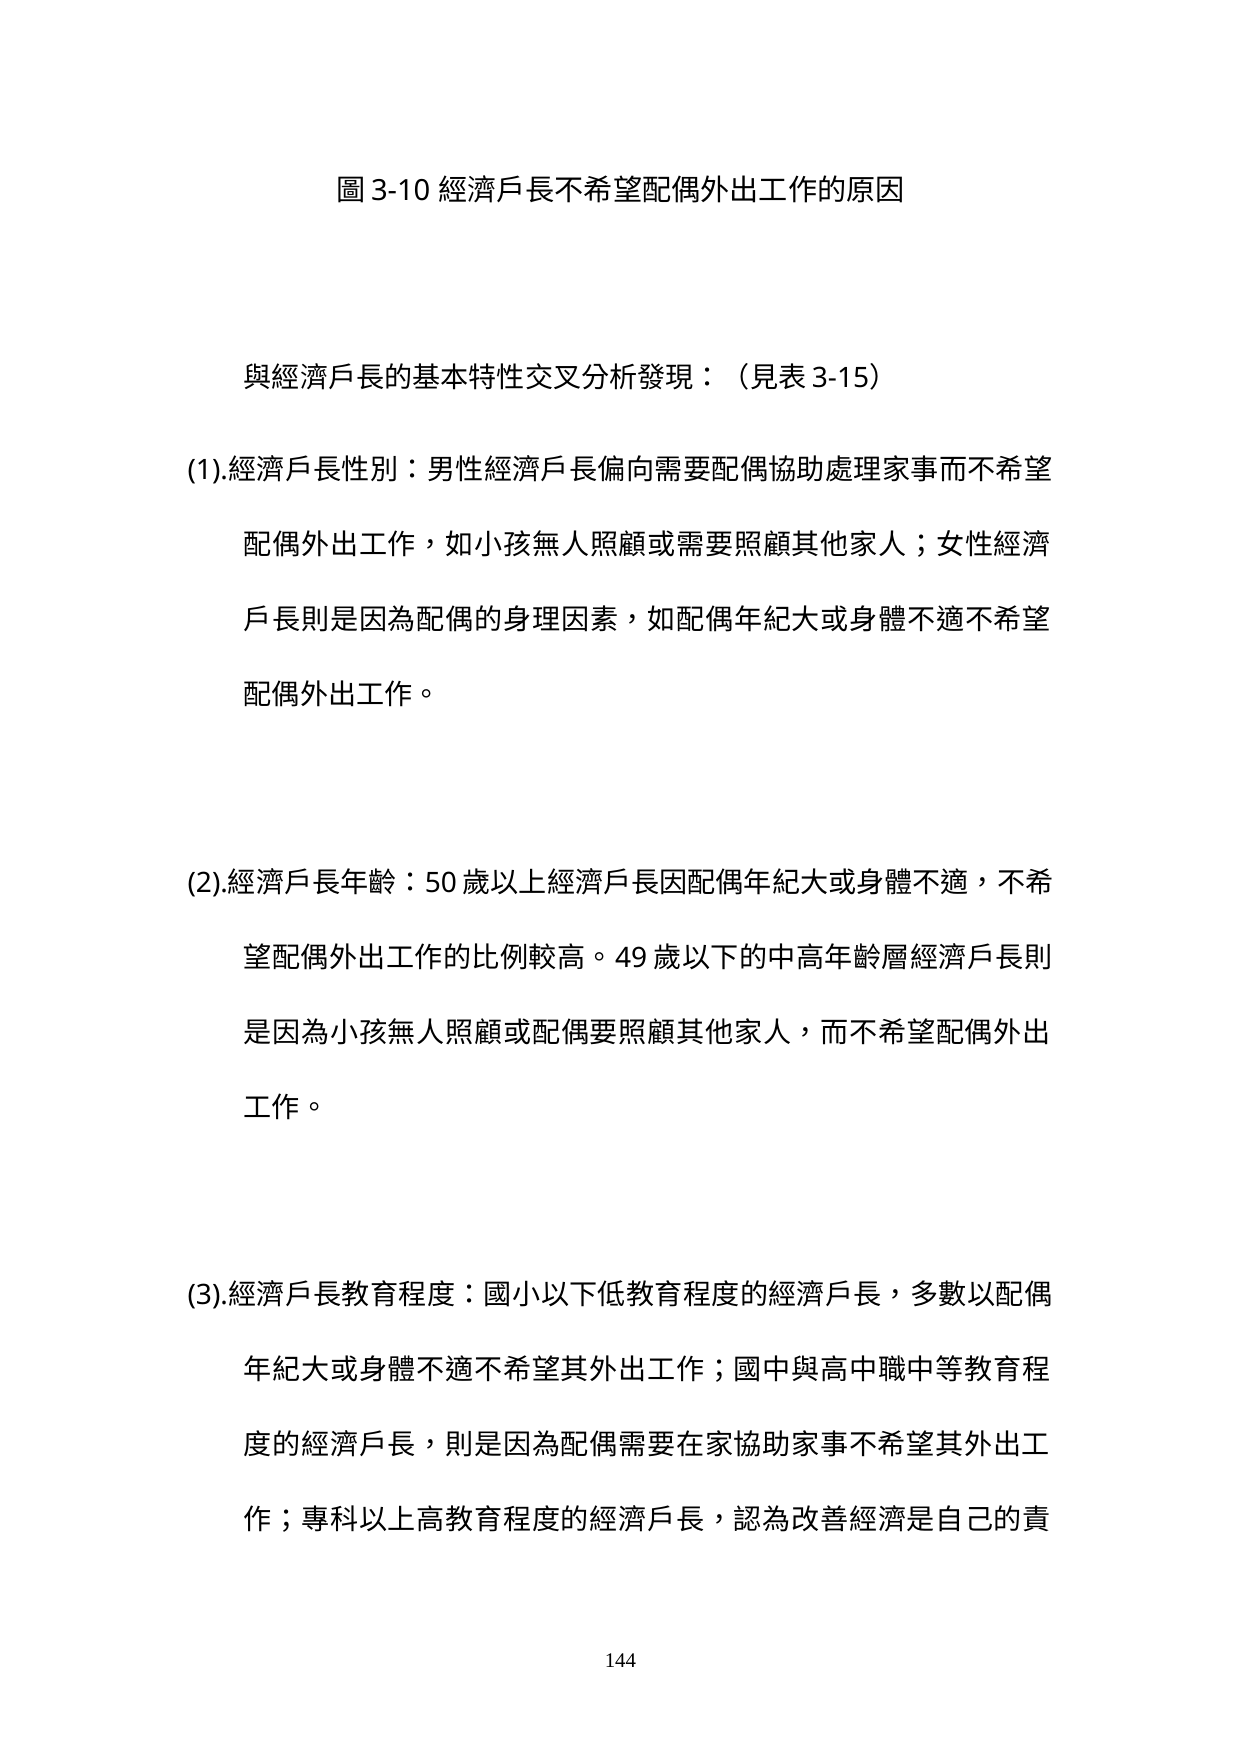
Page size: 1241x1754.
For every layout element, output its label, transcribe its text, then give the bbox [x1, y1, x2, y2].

text (1).經濟戶長性別：男性經濟戶長偏向需要配偶協助處理家事而不希望配偶外出工作，如小孩無人照顧或需要照顧其他家人；女性經濟戶長則是因為配偶的身理因素，如配偶年紀大或身體不適不希望配偶外出工作。 [187, 431, 1053, 731]
text (3).經濟戶長教育程度：國小以下低教育程度的經濟戶長，多數以配偶年紀大或身體不適不希望其外出工作；國中與高中職中等教育程度的經濟戶長，則是因為配偶需要在家協助家事不希望其外出工作；專科以上高教育程度的經濟戶長，認為改善經濟是自己的責 [187, 1256, 1053, 1556]
text 圖3-10 經濟戶長不希望配偶外出工作的原因 [187, 150, 1053, 225]
text (2).經濟戶長年齡：50歲以上經濟戶長因配偶年紀大或身體不適，不希望配偶外出工作的比例較高。49歲以下的中高年齡層經濟戶長則是因為小孩無人照顧或配偶要照顧其他家人，而不希望配偶外出工作。 [187, 844, 1053, 1144]
text 與經濟戶長的基本特性交叉分析發現：（見表3-15） [187, 337, 1053, 412]
